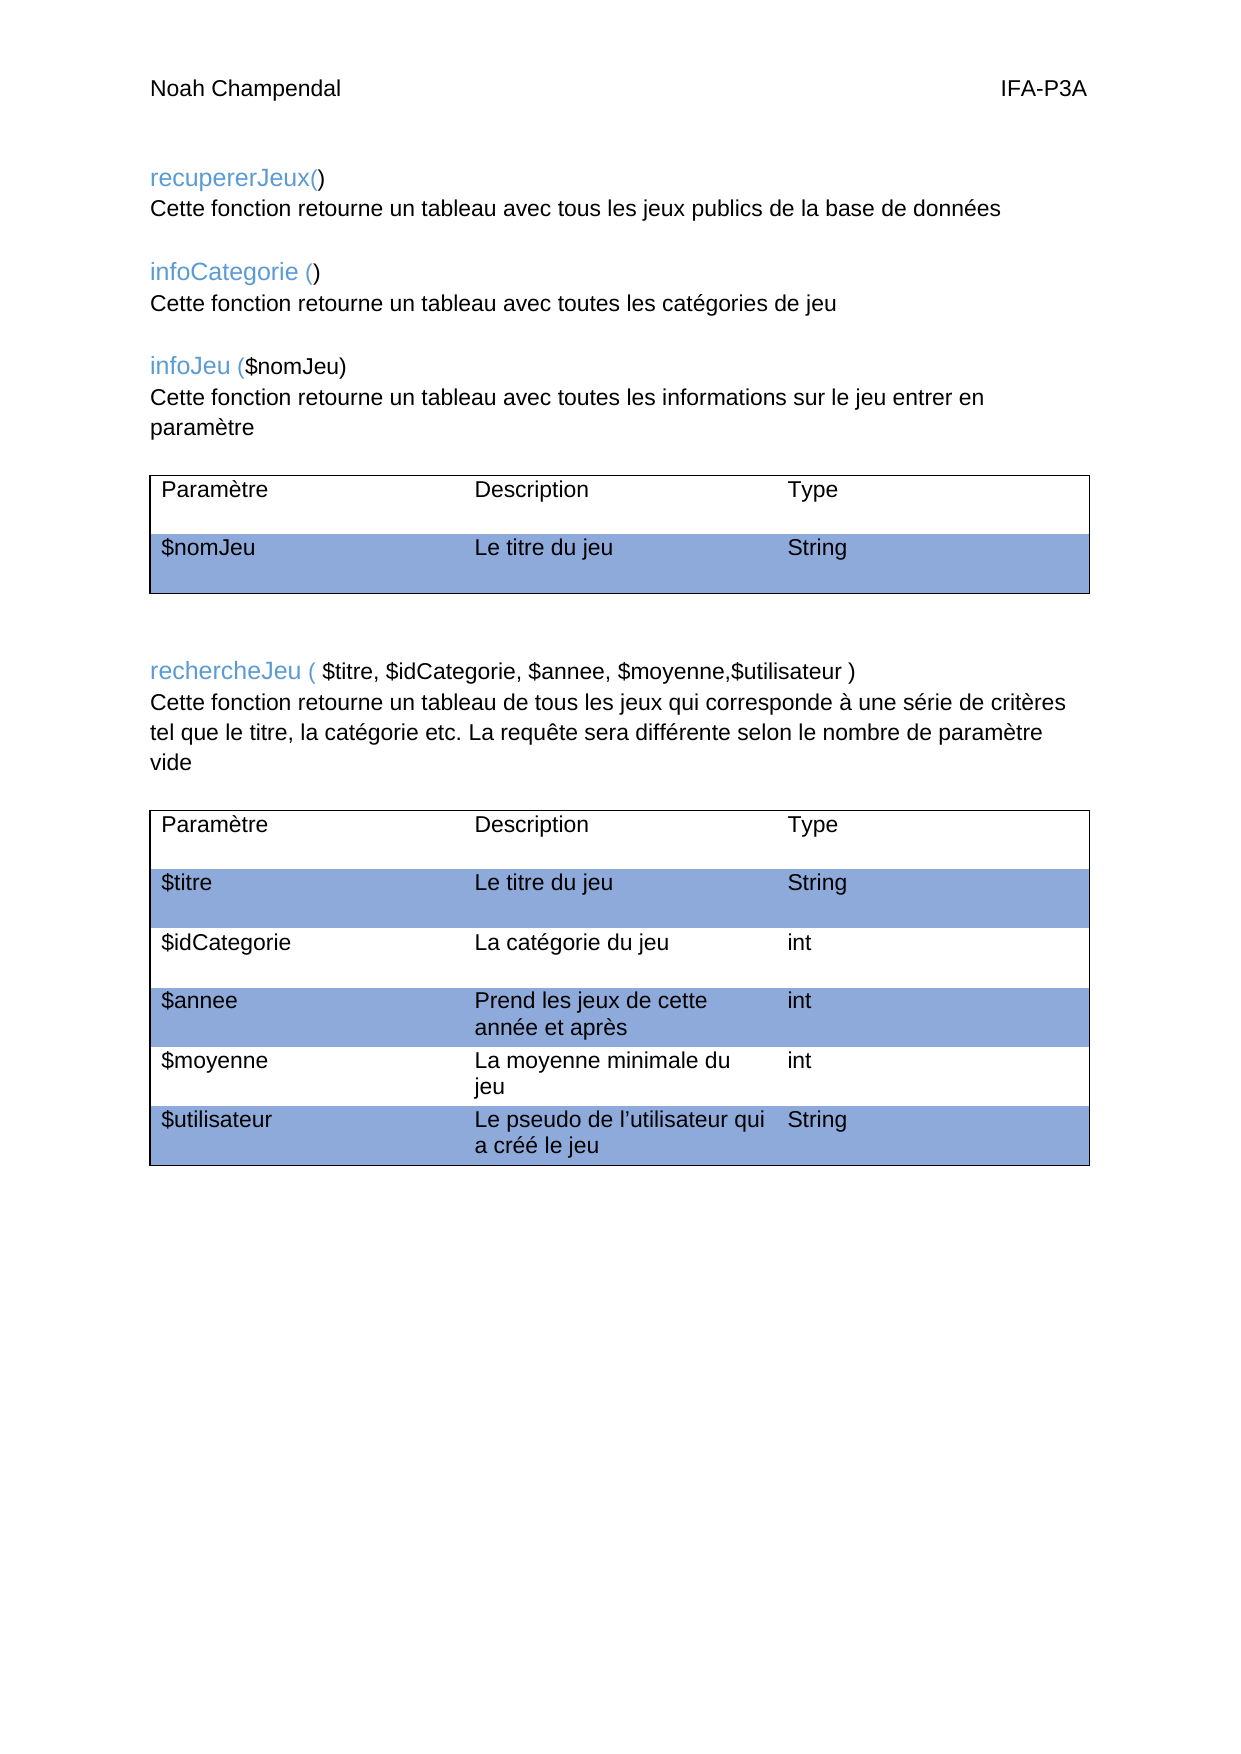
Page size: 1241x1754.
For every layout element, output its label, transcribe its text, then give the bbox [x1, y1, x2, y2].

table_cell Le titre du jeu [463, 534, 776, 593]
table_cell int [776, 1047, 1089, 1106]
table_cell String [776, 1106, 1089, 1165]
table_cell String [776, 534, 1089, 593]
table_header Paramètre [151, 476, 463, 534]
table_cell $idCategorie [151, 929, 463, 987]
text infoJeu ($nomJeu) Cette fonction retourne un tableau avec toutes les informations sur le jeu entrer en paramètre [150, 351, 1090, 440]
table_cell $annee [151, 988, 463, 1047]
text recupererJeux() Cette fonction retourne un tableau avec tous les jeux publics de la base de données [150, 163, 1090, 222]
table_cell $utilisateur [151, 1106, 463, 1165]
table_header Description [463, 476, 776, 534]
table_cell Le pseudo de l’utilisateur qui a créé le jeu [463, 1106, 776, 1165]
table_header Type [776, 476, 1089, 534]
table_cell Le titre du jeu [463, 869, 776, 928]
table_header Type [776, 811, 1089, 869]
table_cell String [776, 869, 1089, 928]
table_cell int [776, 988, 1089, 1047]
text infoCategorie () Cette fonction retourne un tableau avec toutes les catégories de jeu [150, 257, 1090, 316]
table_header Description [463, 811, 776, 869]
table_cell La moyenne minimale du jeu [463, 1047, 776, 1106]
table_cell $moyenne [151, 1047, 463, 1106]
table_cell La catégorie du jeu [463, 929, 776, 987]
table_header Paramètre [151, 811, 463, 869]
table_cell $nomJeu [151, 534, 463, 593]
text rechercheJeu ( $titre, $idCategorie, $annee, $moyenne,$utilisateur ) Cette fonction retourne un tableau de tous les jeux qui corresponde à une série de critères tel que le titre, la catégorie etc. La requête sera différente selon le nombre de paramètre vide [150, 656, 1090, 775]
table_cell $titre [151, 869, 463, 928]
table_cell int [776, 929, 1089, 987]
table_cell Prend les jeux de cette année et après [463, 988, 776, 1047]
